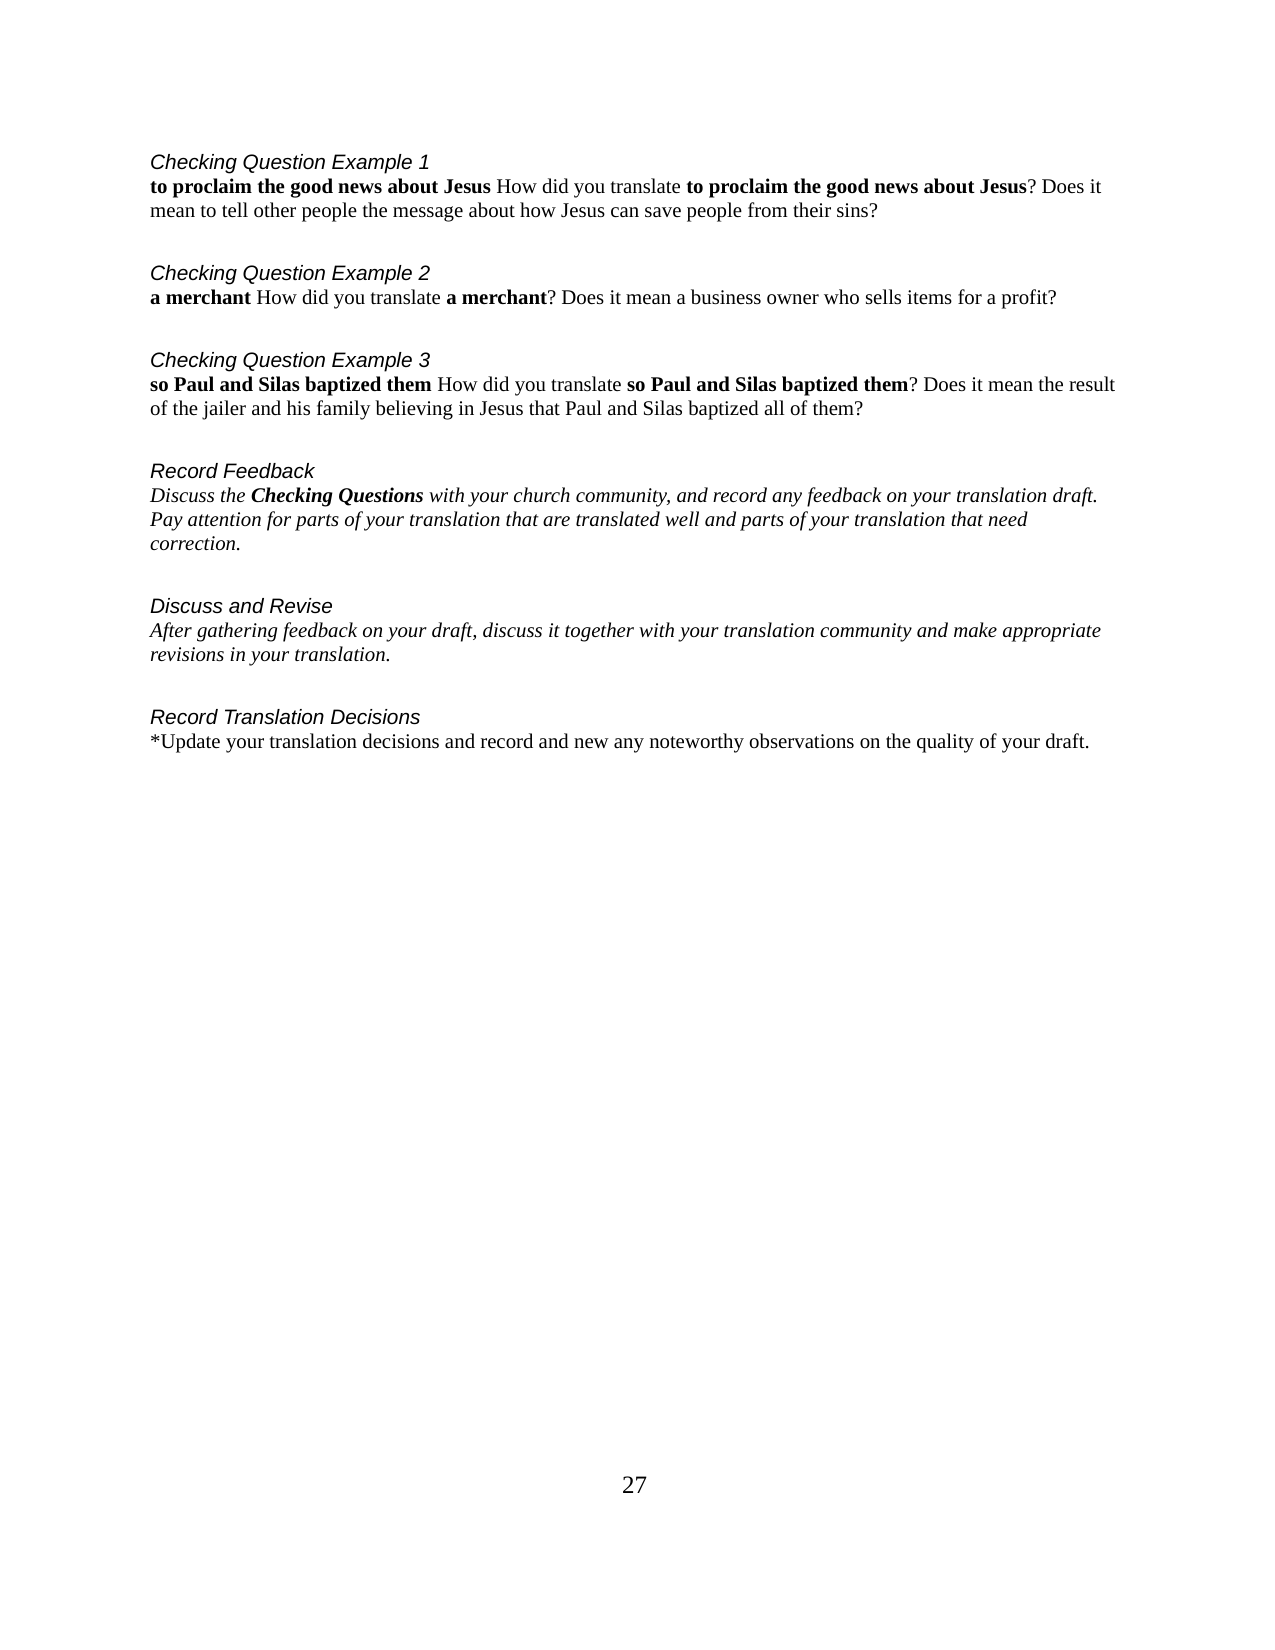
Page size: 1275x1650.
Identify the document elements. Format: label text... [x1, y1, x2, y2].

subtitle Checking Question Example 1 [150, 150, 1125, 174]
text so Paul and Silas baptized them How did you translate so Paul and Silas baptized them? Does it mean the result of the jailer and his family believing in Jesus that Paul and Silas baptized all of them? [150, 372, 1125, 420]
text *Update your translation decisions and record and new any noteworthy observations on the quality of your draft. [150, 729, 1125, 753]
subtitle Discuss and Revise [150, 594, 1125, 618]
subtitle Record Feedback [150, 459, 1125, 483]
text a merchant How did you translate a merchant? Does it mean a business owner who sells items for a profit? [150, 285, 1125, 309]
subtitle Record Translation Decisions [150, 705, 1125, 729]
text to proclaim the good news about Jesus How did you translate to proclaim the good news about Jesus? Does it mean to tell other people the message about how Jesus can save people from their sins? [150, 174, 1125, 222]
text After gathering feedback on your draft, discuss it together with your translation community and make appropriate revisions in your translation. [150, 618, 1125, 666]
subtitle Checking Question Example 3 [150, 348, 1125, 372]
subtitle Checking Question Example 2 [150, 261, 1125, 285]
text Discuss the Checking Questions with your church community, and record any feedback on your translation draft. Pay attention for parts of your translation that are translated well and parts of your translation that need correction. [150, 483, 1125, 555]
